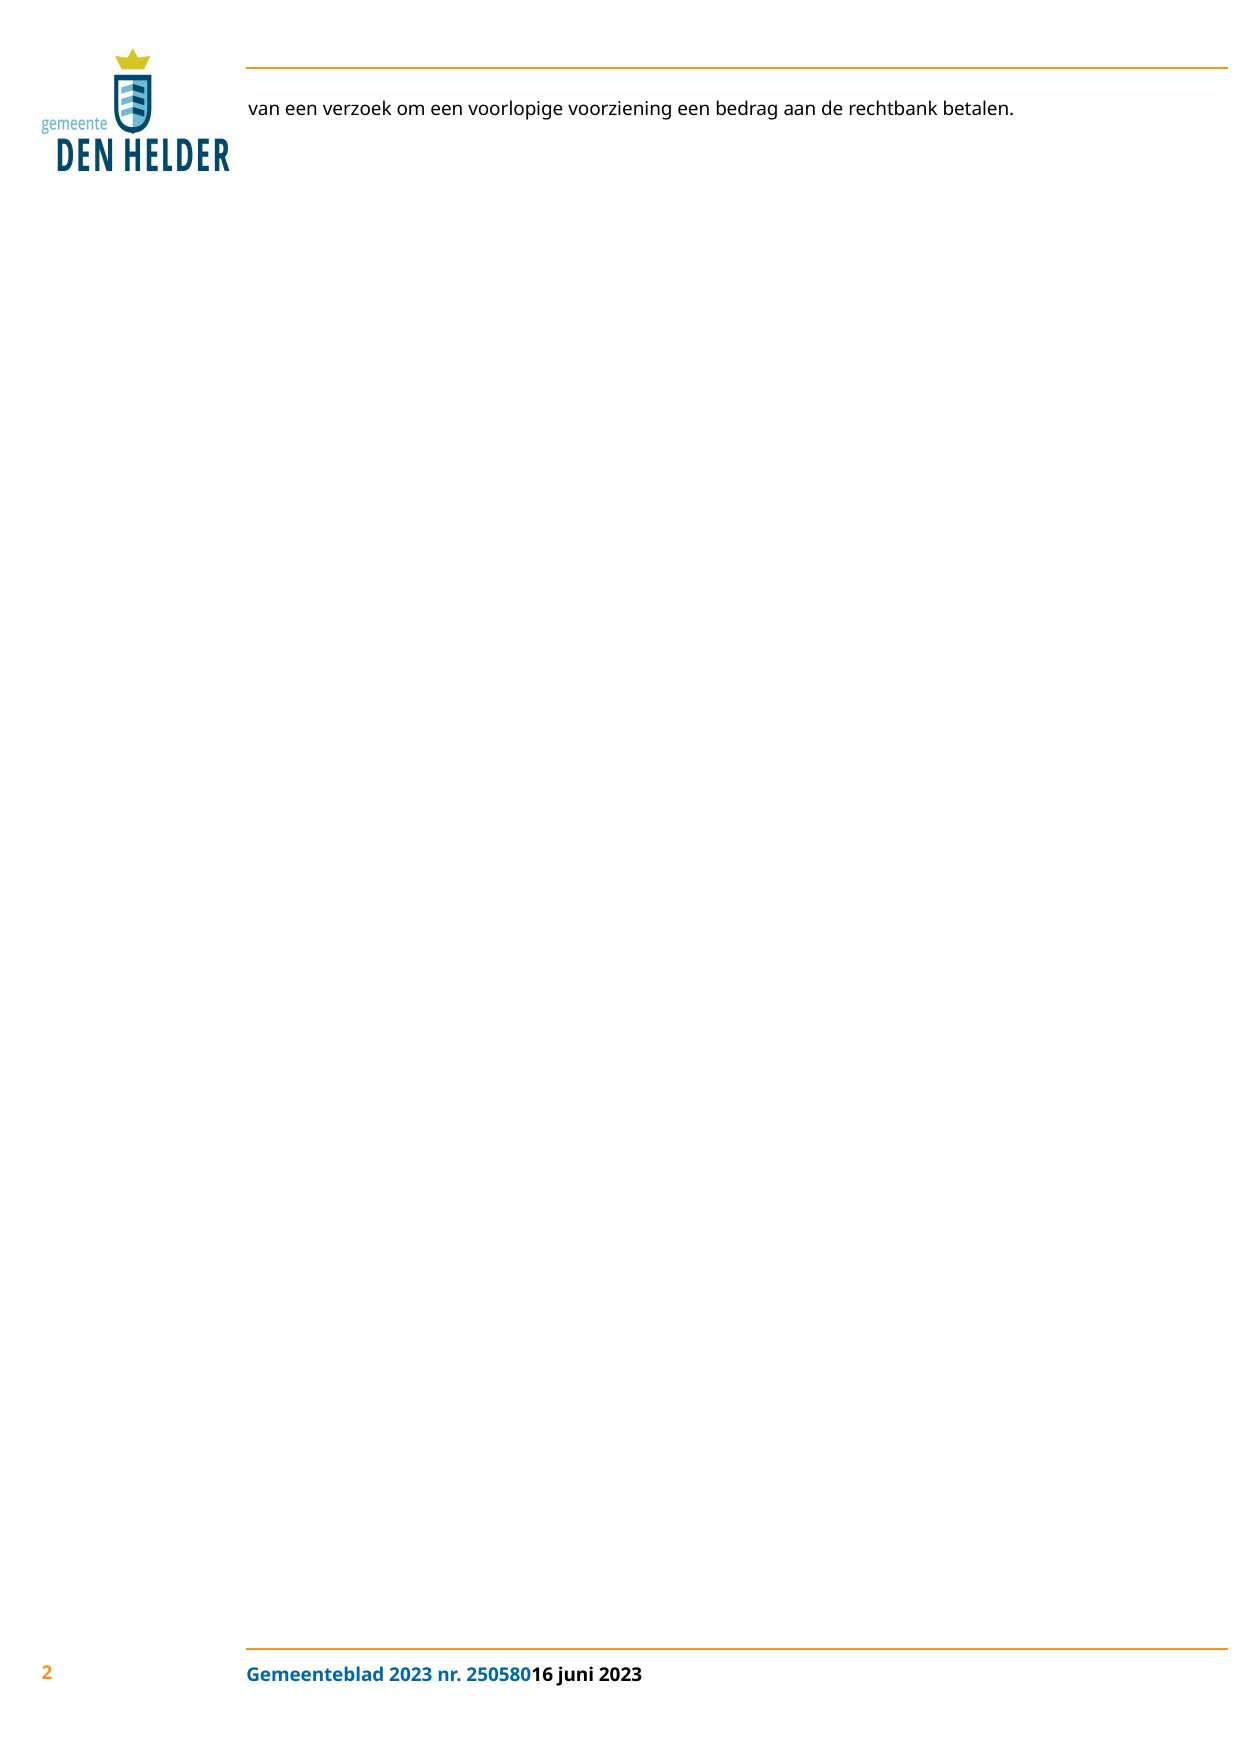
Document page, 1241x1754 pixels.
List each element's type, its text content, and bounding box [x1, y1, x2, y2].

picture [100, 154, 106, 172]
picture [63, 144, 68, 165]
picture [130, 157, 135, 172]
picture [220, 160, 224, 172]
picture [182, 144, 187, 165]
text van een verzoek om een voorlopige voorziening een bedrag aan de rechtbank betalen. [248, 95, 1152, 121]
picture [41, 47, 231, 172]
